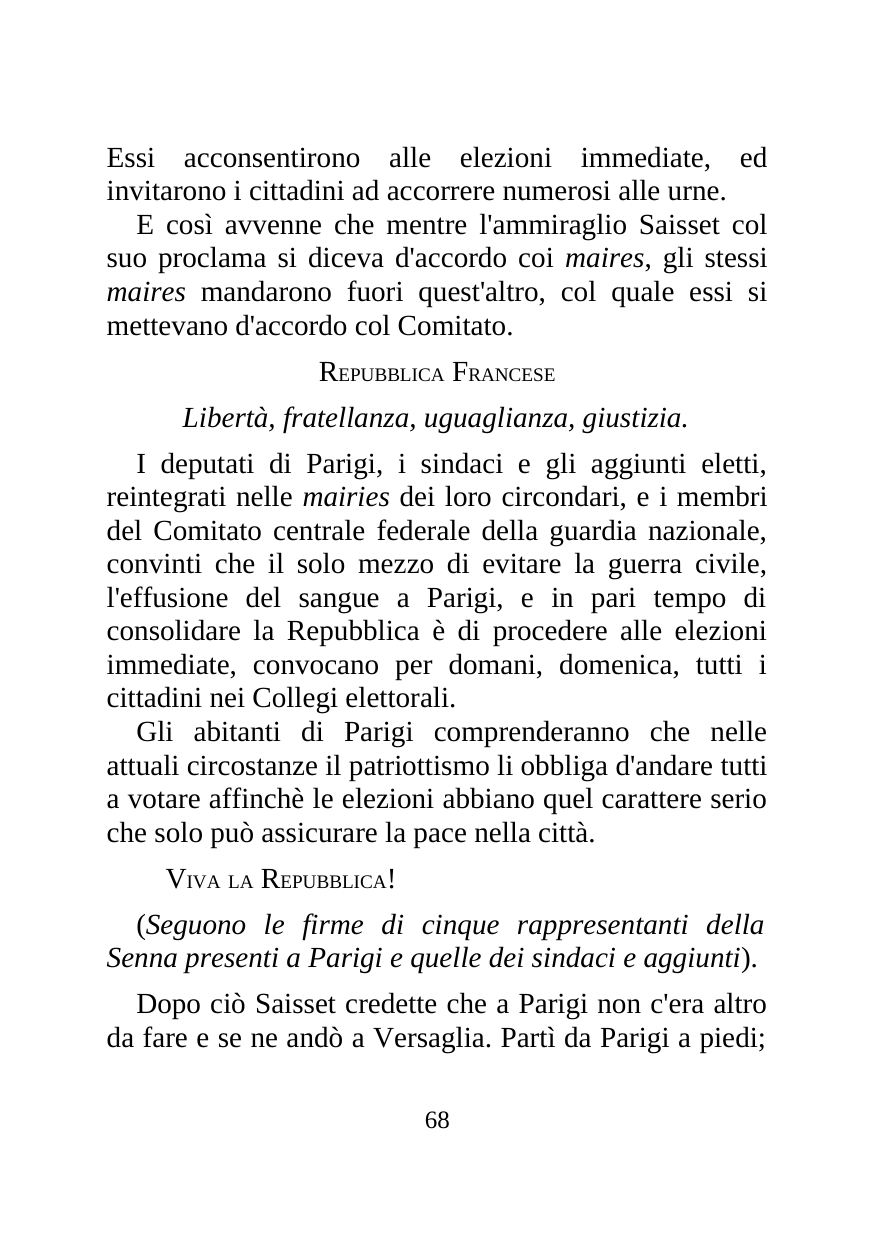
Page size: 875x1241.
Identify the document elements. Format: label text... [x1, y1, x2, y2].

text Gli abitanti di Parigi comprenderanno che nelle attuali circostanze il patriottismo li obbliga d'andare tutti a votare affinchè le elezioni abbiano quel carattere serio che solo può assicurare la pace nella città. [106, 714, 768, 848]
text Dopo ciò Saisset credette che a Parigi non c'era altro da fare e se ne andò a Versaglia. Partì da Parigi a piedi; [106, 986, 768, 1053]
text Libertà, fratellanza, uguaglianza, giustizia. [106, 400, 768, 433]
text I deputati di Parigi, i sindaci e gli aggiunti eletti, reintegrati nelle mairies dei loro circondari, e i membri del Comitato centrale federale della guardia nazionale, convinti che il solo mezzo di evitare la guerra civile, l'effusione del sangue a Parigi, e in pari tempo di consolidare la Repubblica è di procedere alle elezioni immediate, convocano per domani, domenica, tutti i cittadini nei Collegi elettorali. [106, 446, 768, 714]
text E così avvenne che mentre l'ammiraglio Saisset col suo proclama si diceva d'accordo coi maires, gli stessi maires mandarono fuori quest'altro, col quale essi si mettevano d'accordo col Comitato. [106, 207, 768, 341]
text (Seguono le firme di cinque rappresentanti della Senna presenti a Parigi e quelle dei sindaci e aggiunti). [106, 907, 768, 974]
text Essi acconsentirono alle elezioni immediate, ed invitarono i cittadini ad accorrere numerosi alle urne. [106, 140, 768, 207]
text Repubblica Francese [106, 354, 768, 387]
text Viva la Repubblica! [106, 861, 768, 894]
